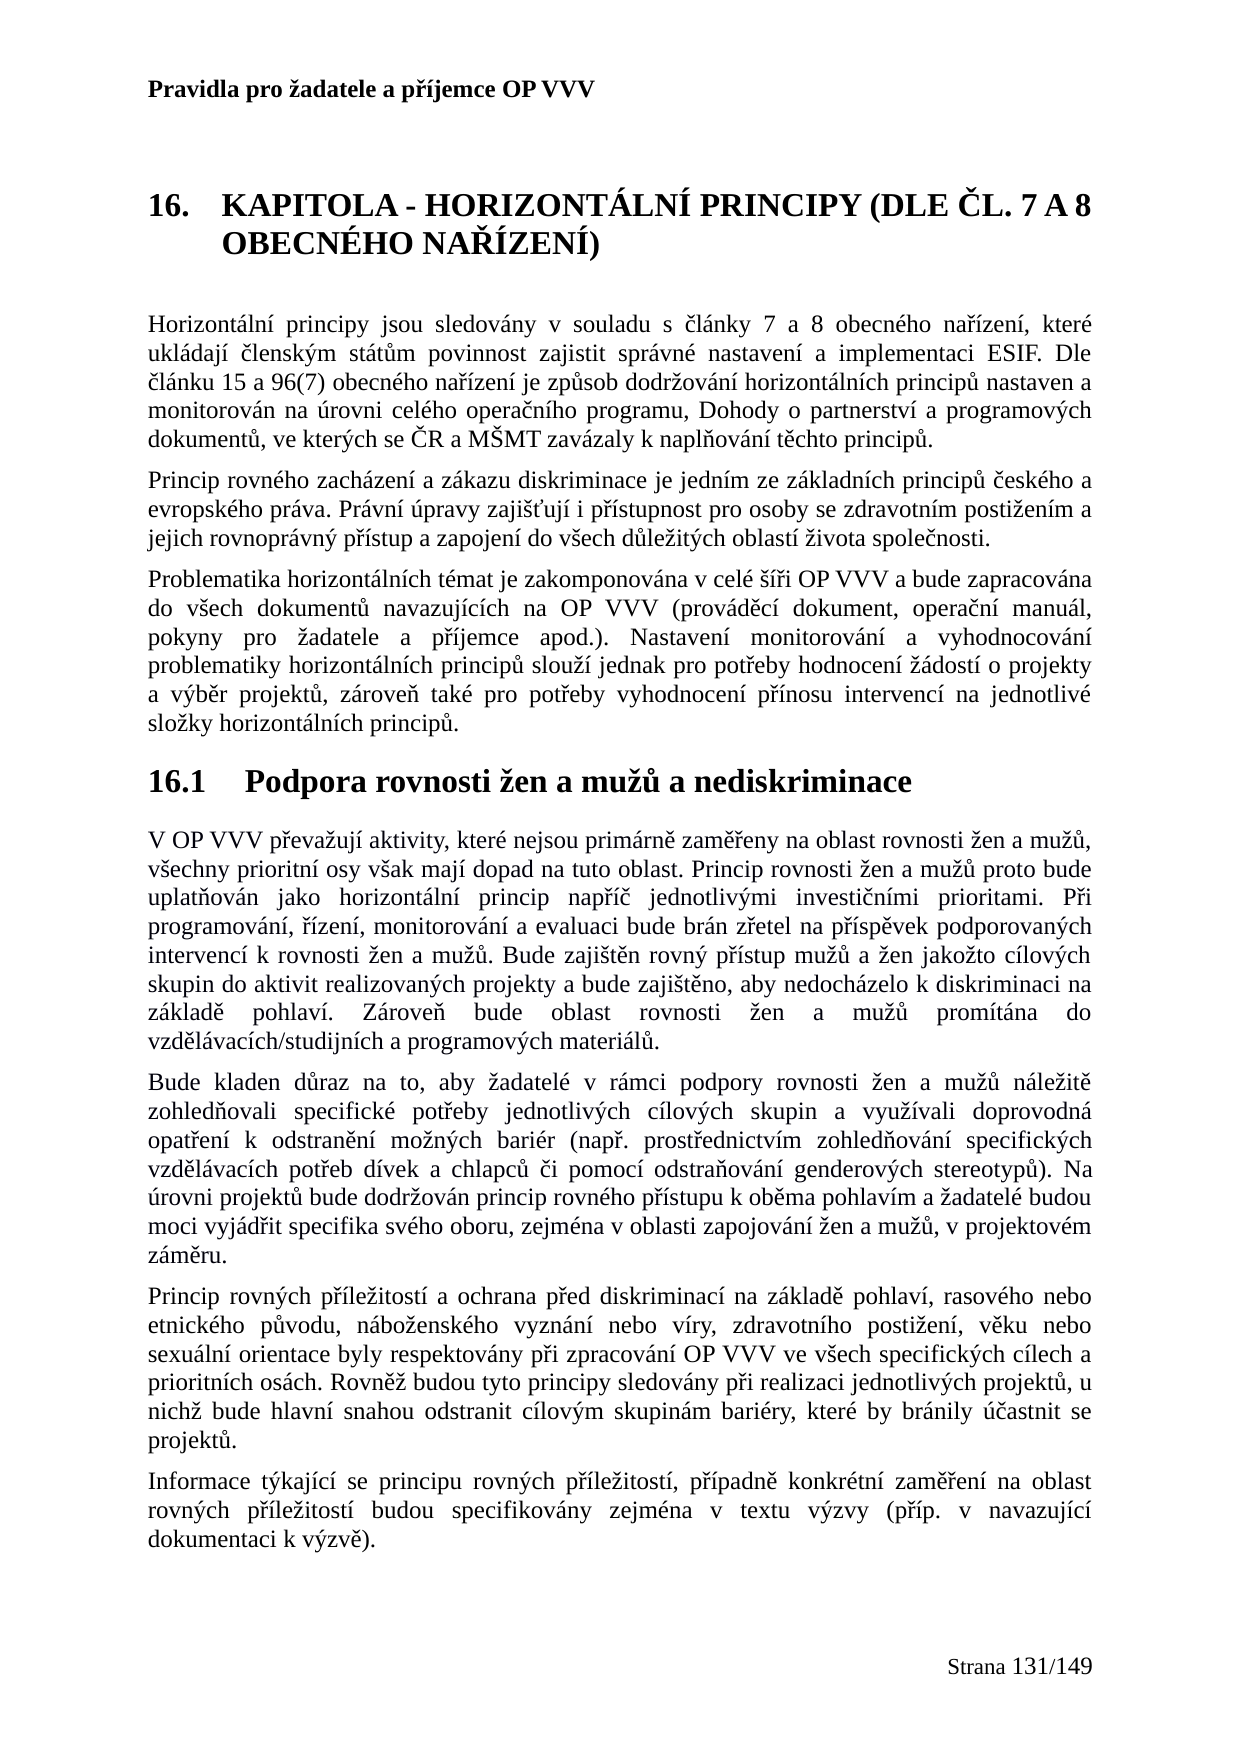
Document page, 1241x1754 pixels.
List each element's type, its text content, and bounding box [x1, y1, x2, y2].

text V OP VVV převažují aktivity, které nejsou primárně zaměřeny na oblast rovnosti žen a mužů, všechny prioritní osy však mají dopad na tuto oblast. Princip rovnosti žen a mužů proto bude uplatňován jako horizontální princip napříč jednotlivými investičními prioritami. Při programování, řízení, monitorování a evaluaci bude brán zřetel na příspěvek podporovaných intervencí k rovnosti žen a mužů. Bude zajištěn rovný přístup mužů a žen jakožto cílových skupin do aktivit realizovaných projekty a bude zajištěno, aby nedocházelo k diskriminaci na základě pohlaví. Zároveň bude oblast rovnosti žen a mužů promítána do vzdělávacích/studijních a programových materiálů. [148, 825, 1093, 1055]
text Problematika horizontálních témat je zakomponována v celé šíři OP VVV a bude zapracována do všech dokumentů navazujících na OP VVV (prováděcí dokument, operační manuál, pokyny pro žadatele a příjemce apod.). Nastavení monitorování a vyhodnocování problematiky horizontálních principů slouží jednak pro potřeby hodnocení žádostí o projekty a výběr projektů, zároveň také pro potřeby vyhodnocení přínosu intervencí na jednotlivé složky horizontálních principů. [148, 564, 1093, 737]
subtitle Podpora rovnosti žen a mužů a nediskriminace [148, 762, 1093, 800]
text Informace týkající se principu rovných příležitostí, případně konkrétní zaměření na oblast rovných příležitostí budou specifikovány zejména v textu výzvy (příp. v navazující dokumentaci k výzvě). [148, 1466, 1093, 1552]
text Horizontální principy jsou sledovány v souladu s články 7 a 8 obecného nařízení, které ukládají členským státům povinnost zajistit správné nastavení a implementaci ESIF. Dle článku 15 a 96(7) obecného nařízení je způsob dodržování horizontálních principů nastaven a monitorován na úrovni celého operačního programu, Dohody o partnerství a programových dokumentů, ve kterých se ČR a MŠMT zavázaly k naplňování těchto principů. [148, 309, 1093, 453]
text Bude kladen důraz na to, aby žadatelé v rámci podpory rovnosti žen a mužů náležitě zohledňovali specifické potřeby jednotlivých cílových skupin a využívali doprovodná opatření k odstranění možných bariér (např. prostřednictvím zohledňování specifických vzdělávacích potřeb dívek a chlapců či pomocí odstraňování genderových stereotypů). Na úrovni projektů bude dodržován princip rovného přístupu k oběma pohlavím a žadatelé budou moci vyjádřit specifika svého oboru, zejména v oblasti zapojování žen a mužů, v projektovém záměru. [148, 1067, 1093, 1269]
subtitle Kapitola - Horizontální principy (dle čl. 7 a 8 obecného nařízení) [148, 185, 1093, 262]
text Princip rovných příležitostí a ochrana před diskriminací na základě pohlaví, rasového nebo etnického původu, náboženského vyznání nebo víry, zdravotního postižení, věku nebo sexuální orientace byly respektovány při zpracování OP VVV ve všech specifických cílech a prioritních osách. Rovněž budou tyto principy sledovány při realizaci jednotlivých projektů, u nichž bude hlavní snahou odstranit cílovým skupinám bariéry, které by bránily účastnit se projektů. [148, 1281, 1093, 1454]
text Princip rovného zacházení a zákazu diskriminace je jedním ze základních principů českého a evropského práva. Právní úpravy zajišťují i přístupnost pro osoby se zdravotním postižením a jejich rovnoprávný přístup a zapojení do všech důležitých oblastí života společnosti. [148, 465, 1093, 552]
